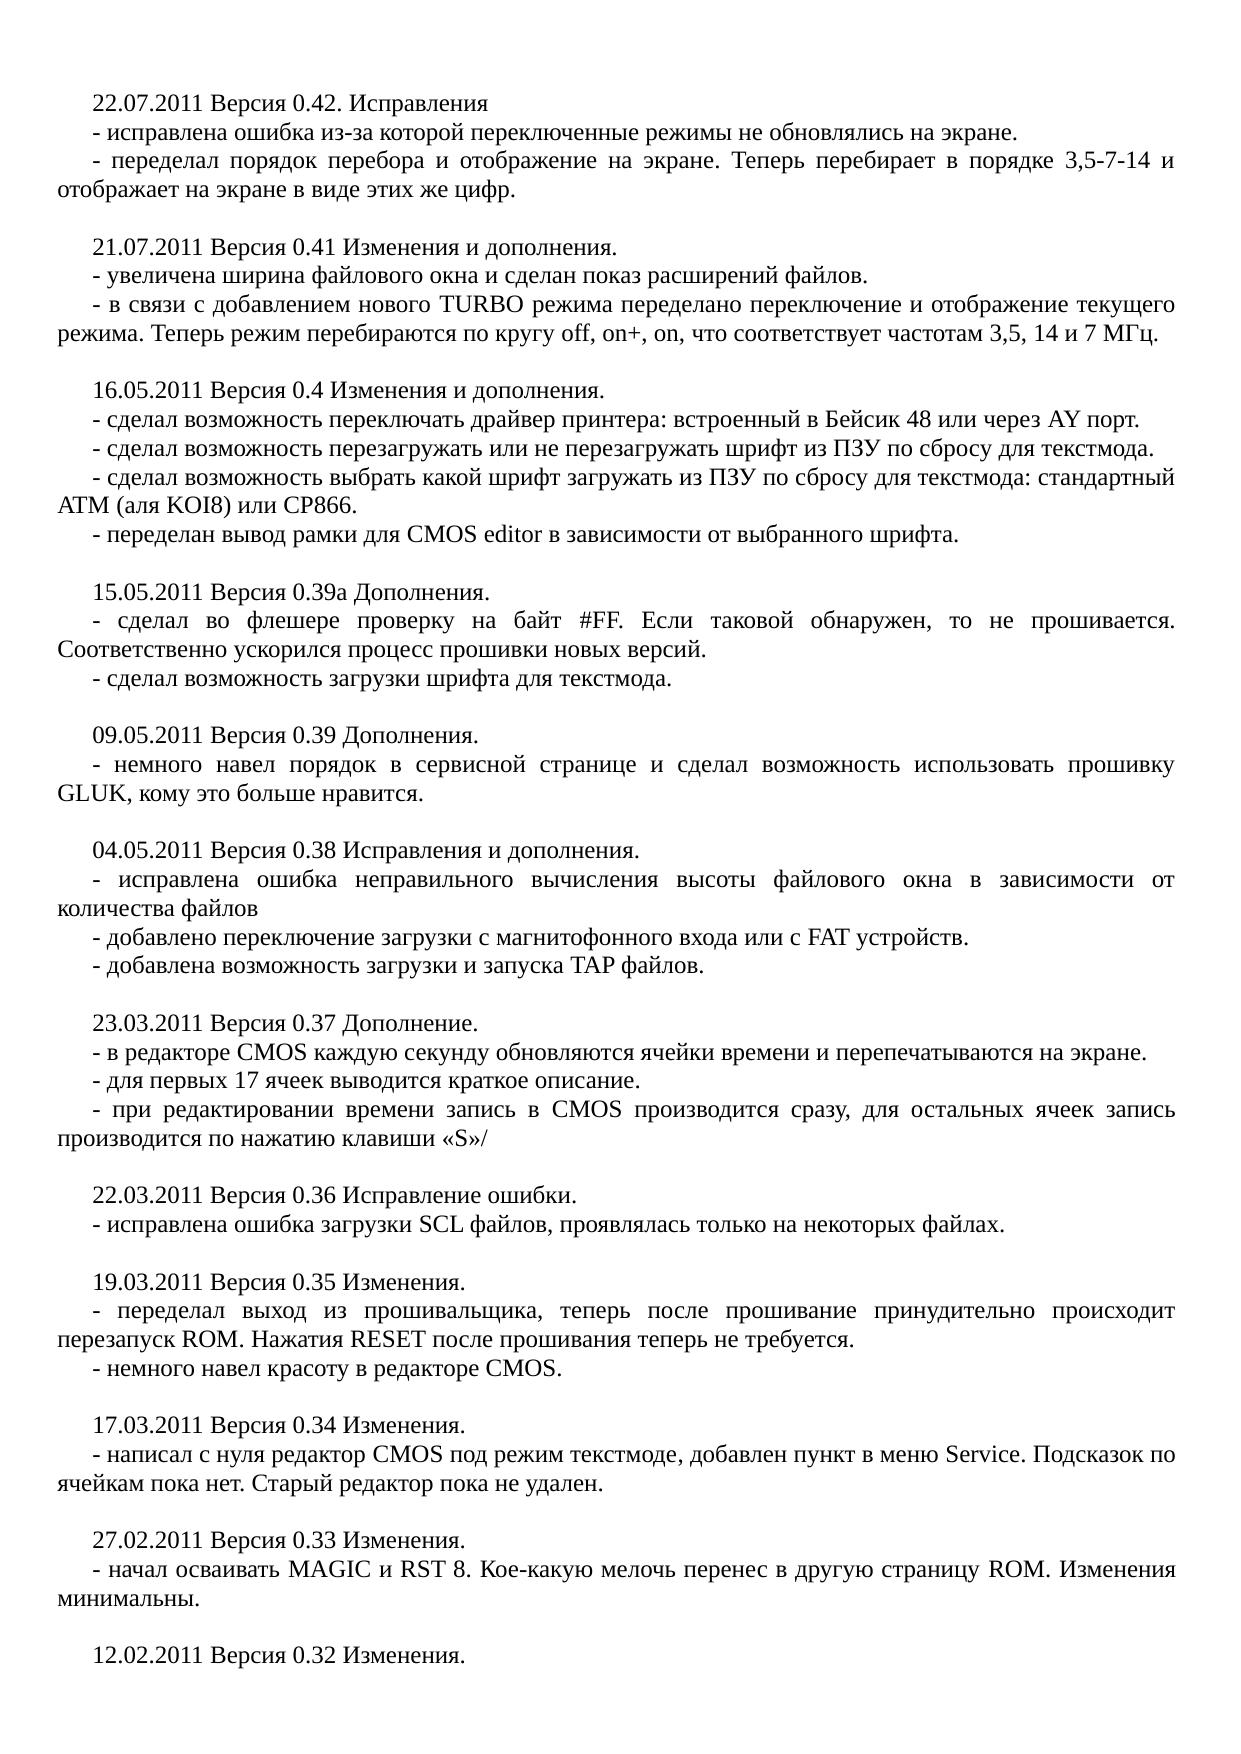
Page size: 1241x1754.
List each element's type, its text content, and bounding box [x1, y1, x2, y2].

text 22.07.2011 Версия 0.42. Исправления [57, 88, 1176, 117]
text - переделан вывод рамки для CMOS editor в зависимости от выбранного шрифта. [57, 519, 1176, 548]
text 19.03.2011 Версия 0.35 Изменения. [57, 1267, 1176, 1296]
text 15.05.2011 Версия 0.39а Дополнения. [57, 577, 1176, 606]
text 27.02.2011 Версия 0.33 Изменения. [57, 1526, 1176, 1554]
text - увеличена ширина файлового окна и сделан показ расширений файлов. [57, 261, 1176, 289]
text - немного навел красоту в редакторе CMOS. [57, 1353, 1176, 1382]
text - сделал возможность перезагружать или не перезагружать шрифт из ПЗУ по сбросу для текстмода. [57, 433, 1176, 462]
text - для первых 17 ячеек выводится краткое описание. [57, 1066, 1176, 1094]
text - в редакторе CMOS каждую секунду обновляются ячейки времени и перепечатываются на экране. [57, 1037, 1176, 1066]
text 23.03.2011 Версия 0.37 Дополнение. [57, 1008, 1176, 1037]
text 22.03.2011 Версия 0.36 Исправление ошибки. [57, 1181, 1176, 1209]
text - в связи с добавлением нового TURBO режима переделано переключение и отображение текущего режима. Теперь режим перебираются по кругу off, on+, on, что соответствует частотам 3,5, 14 и 7 МГц. [57, 289, 1176, 347]
text - начал осваивать MAGIC и RST 8. Кое-какую мелочь перенес в другую страницу ROM. Изменения минимальны. [57, 1554, 1176, 1612]
text 12.02.2011 Версия 0.32 Изменения. [57, 1641, 1176, 1669]
text - переделал выход из прошивальщика, теперь после прошивание принудительно происходит перезапуск ROM. Нажатия RESET после прошивания теперь не требуется. [57, 1296, 1176, 1353]
text - сделал возможность загрузки шрифта для текстмода. [57, 663, 1176, 692]
text - добавлена возможность загрузки и запуска TAP файлов. [57, 951, 1176, 979]
text 21.07.2011 Версия 0.41 Изменения и дополнения. [57, 232, 1176, 261]
text - добавлено переключение загрузки с магнитофонного входа или с FAT устройств. [57, 922, 1176, 951]
text 17.03.2011 Версия 0.34 Изменения. [57, 1411, 1176, 1439]
text - сделал во флешере проверку на байт #FF. Если таковой обнаружен, то не прошивается. Соответственно ускорился процесс прошивки новых версий. [57, 606, 1176, 663]
text 09.05.2011 Версия 0.39 Дополнения. [57, 721, 1176, 749]
text - исправлена ошибка неправильного вычисления высоты файлового окна в зависимости от количества файлов [57, 864, 1176, 922]
text - переделал порядок перебора и отображение на экране. Теперь перебирает в порядке 3,5-7-14 и отображает на экране в виде этих же цифр. [57, 146, 1176, 203]
text 04.05.2011 Версия 0.38 Исправления и дополнения. [57, 836, 1176, 864]
text - исправлена ошибка из-за которой переключенные режимы не обновлялись на экране. [57, 117, 1176, 146]
text - написал с нуля редактор CMOS под режим текстмоде, добавлен пункт в меню Service. Подсказок по ячейкам пока нет. Старый редактор пока не удален. [57, 1439, 1176, 1497]
text 16.05.2011 Версия 0.4 Изменения и дополнения. [57, 376, 1176, 404]
text - сделал возможность выбрать какой шрифт загружать из ПЗУ по сбросу для текстмода: стандартный ATM (аля KOI8) или CP866. [57, 462, 1176, 519]
text - немного навел порядок в сервисной странице и сделал возможность использовать прошивку GLUK, кому это больше нравится. [57, 749, 1176, 807]
text - при редактировании времени запись в CMOS производится сразу, для остальных ячеек запись производится по нажатию клавиши «S»/ [57, 1094, 1176, 1152]
text - сделал возможность переключать драйвер принтера: встроенный в Бейсик 48 или через AY порт. [57, 404, 1176, 433]
text - исправлена ошибка загрузки SCL файлов, проявлялась только на некоторых файлах. [57, 1209, 1176, 1238]
